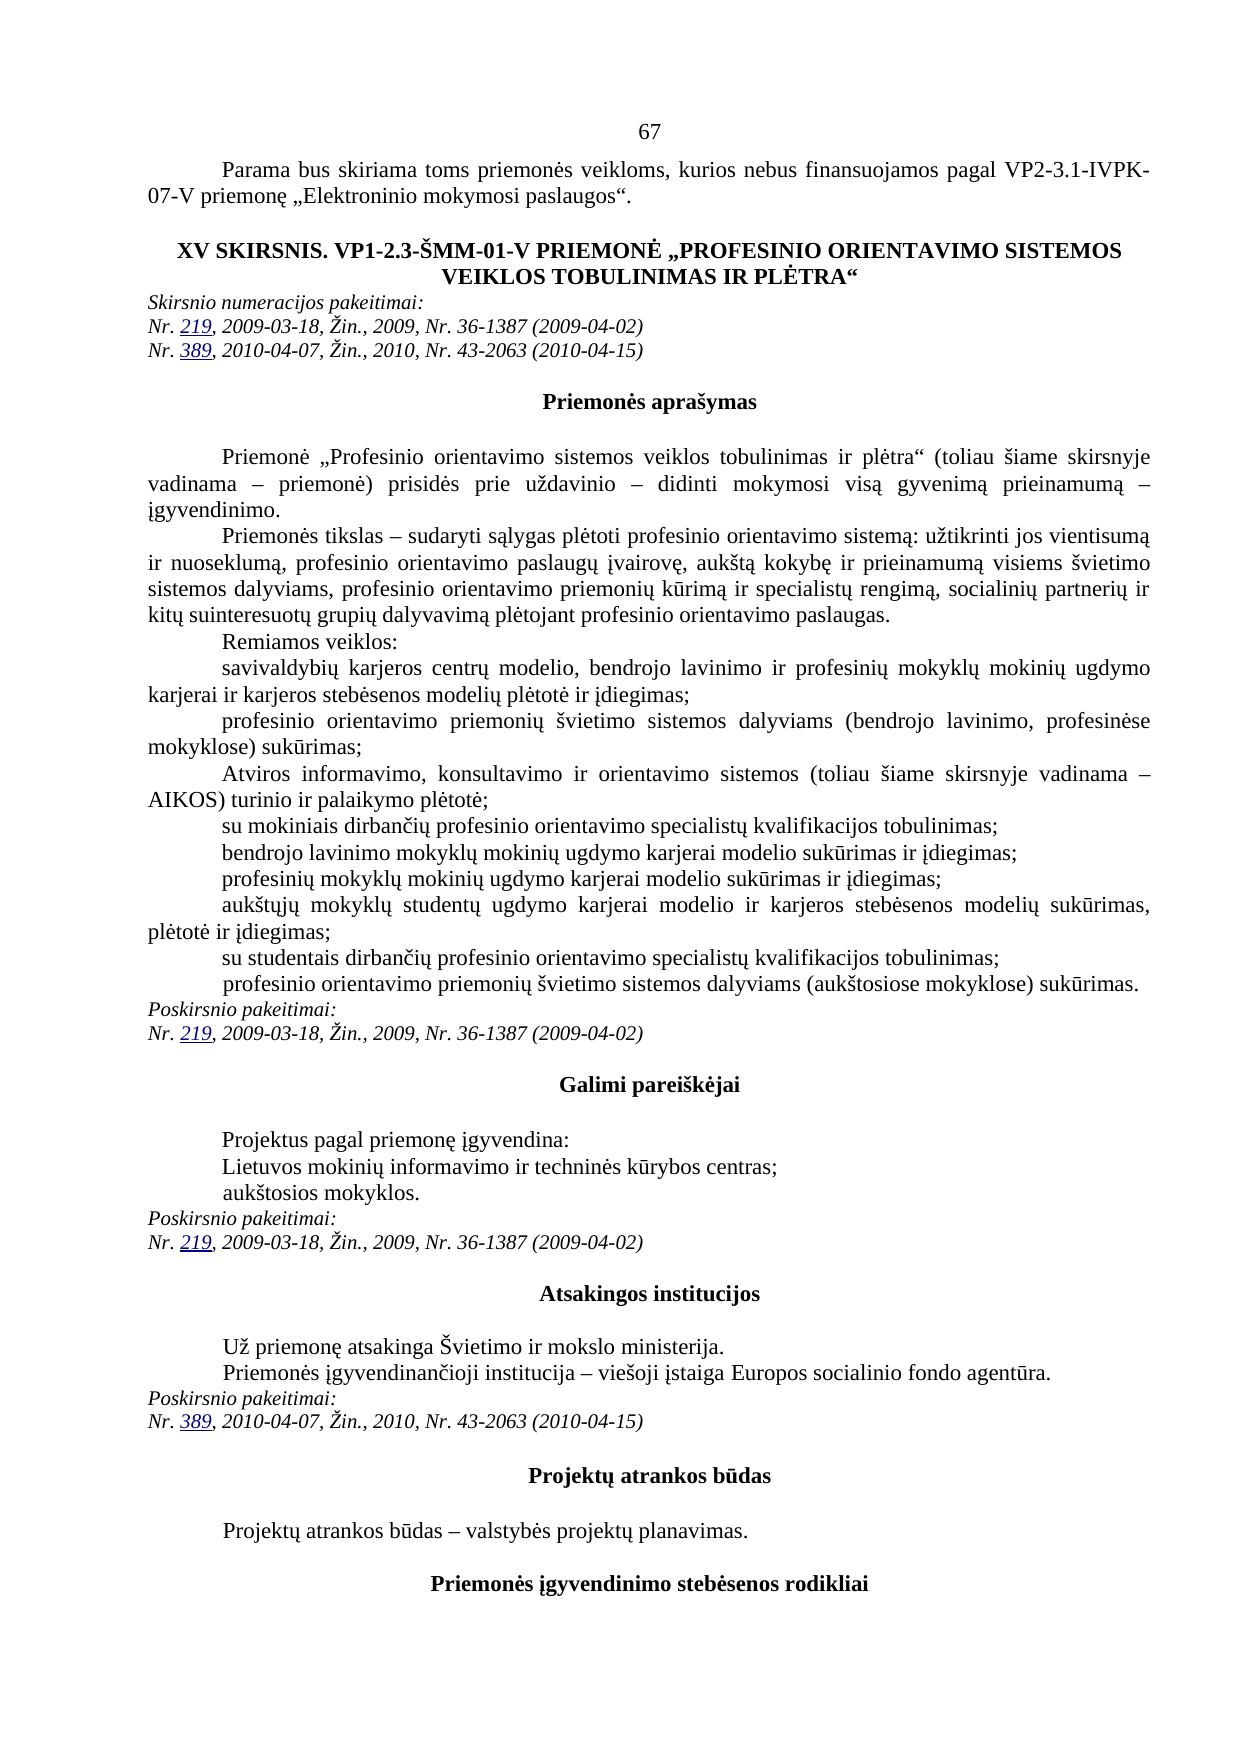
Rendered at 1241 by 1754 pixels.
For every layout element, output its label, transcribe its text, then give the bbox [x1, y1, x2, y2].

text Nr. 219, 2009-03-18, Žin., 2009, Nr. 36-1387 (2009-04-02) [148, 1229, 1152, 1254]
text Nr. 389, 2010-04-07, Žin., 2010, Nr. 43-2063 (2010-04-15) [148, 338, 1152, 362]
text Priemonės tikslas – sudaryti sąlygas plėtoti profesinio orientavimo sistemą: užtikrinti jos vientisumą ir nuoseklumą, profesinio orientavimo paslaugų įvairovę, aukštą kokybę ir prieinamumą visiems švietimo sistemos dalyviams, profesinio orientavimo priemonių kūrimą ir specialistų rengimą, socialinių partnerių ir kitų suinteresuotų grupių dalyvavimą plėtojant profesinio orientavimo paslaugas. [148, 522, 1152, 628]
text Projektų atrankos būdas – valstybės projektų planavimas. [185, 1517, 1152, 1544]
text profesinių mokyklų mokinių ugdymo karjerai modelio sukūrimas ir įdiegimas; [148, 865, 1152, 891]
text Parama bus skiriama toms priemonės veikloms, kurios nebus finansuojamos pagal VP2-3.1-IVPK-07-V priemonę „Elektroninio mokymosi paslaugos“. [148, 156, 1152, 208]
text su mokiniais dirbančių profesinio orientavimo specialistų kvalifikacijos tobulinimas; [148, 812, 1152, 839]
text Priemonės aprašymas [148, 388, 1152, 415]
text savivaldybių karjeros centrų modelio, bendrojo lavinimo ir profesinių mokyklų mokinių ugdymo karjerai ir karjeros stebėsenos modelių plėtotė ir įdiegimas; [148, 654, 1152, 707]
text Už priemonę atsakinga Švietimo ir mokslo ministerija. [148, 1333, 1152, 1359]
text aukštųjų mokyklų studentų ugdymo karjerai modelio ir karjeros stebėsenos modelių sukūrimas, plėtotė ir įdiegimas; [148, 891, 1152, 944]
text profesinio orientavimo priemonių švietimo sistemos dalyviams (aukštosiose mokyklose) sukūrimas. [148, 971, 1152, 997]
text Priemonė „Profesinio orientavimo sistemos veiklos tobulinimas ir plėtra“ (toliau šiame skirsnyje vadinama – priemonė) prisidės prie uždavinio – didinti mokymosi visą gyvenimą prieinamumą – įgyvendinimo. [148, 443, 1152, 522]
text Priemonės įgyvendinimo stebėsenos rodikliai [148, 1570, 1152, 1596]
text Projektus pagal priemonę įgyvendina: [148, 1126, 1152, 1153]
text su studentais dirbančių profesinio orientavimo specialistų kvalifikacijos tobulinimas; [148, 944, 1152, 971]
text Galimi pareiškėjai [148, 1071, 1152, 1098]
text aukštosios mokyklos. [148, 1179, 1152, 1206]
text Lietuvos mokinių informavimo ir techninės kūrybos centras; [148, 1153, 1152, 1179]
text Remiamos veiklos: [148, 628, 1152, 654]
subtitle XV SKIRSNIS. VP1-2.3-ŠMM-01-V PRIEMONĖ „PROFESINIO ORIENTAVIMO SISTEMOS VEIKLOS TOBULINIMAS IR PLĖTRA“ [148, 237, 1152, 290]
text Atviros informavimo, konsultavimo ir orientavimo sistemos (toliau šiame skirsnyje vadinama – AIKOS) turinio ir palaikymo plėtotė; [148, 760, 1152, 812]
text Skirsnio numeracijos pakeitimai: [148, 290, 1152, 314]
text Poskirsnio pakeitimai: [148, 1206, 1152, 1229]
text Poskirsnio pakeitimai: [148, 1385, 1152, 1409]
text Nr. 389, 2010-04-07, Žin., 2010, Nr. 43-2063 (2010-04-15) [148, 1409, 1152, 1433]
text bendrojo lavinimo mokyklų mokinių ugdymo karjerai modelio sukūrimas ir įdiegimas; [148, 839, 1152, 865]
text Poskirsnio pakeitimai: [148, 997, 1152, 1021]
text Projektų atrankos būdas [148, 1462, 1152, 1489]
text Priemonės įgyvendinančioji institucija – viešoji įstaiga Europos socialinio fondo agentūra. [148, 1359, 1152, 1385]
text Nr. 219, 2009-03-18, Žin., 2009, Nr. 36-1387 (2009-04-02) [148, 314, 1152, 338]
text Atsakingos institucijos [148, 1280, 1152, 1306]
text profesinio orientavimo priemonių švietimo sistemos dalyviams (bendrojo lavinimo, profesinėse mokyklose) sukūrimas; [148, 707, 1152, 760]
text Nr. 219, 2009-03-18, Žin., 2009, Nr. 36-1387 (2009-04-02) [148, 1021, 1152, 1045]
